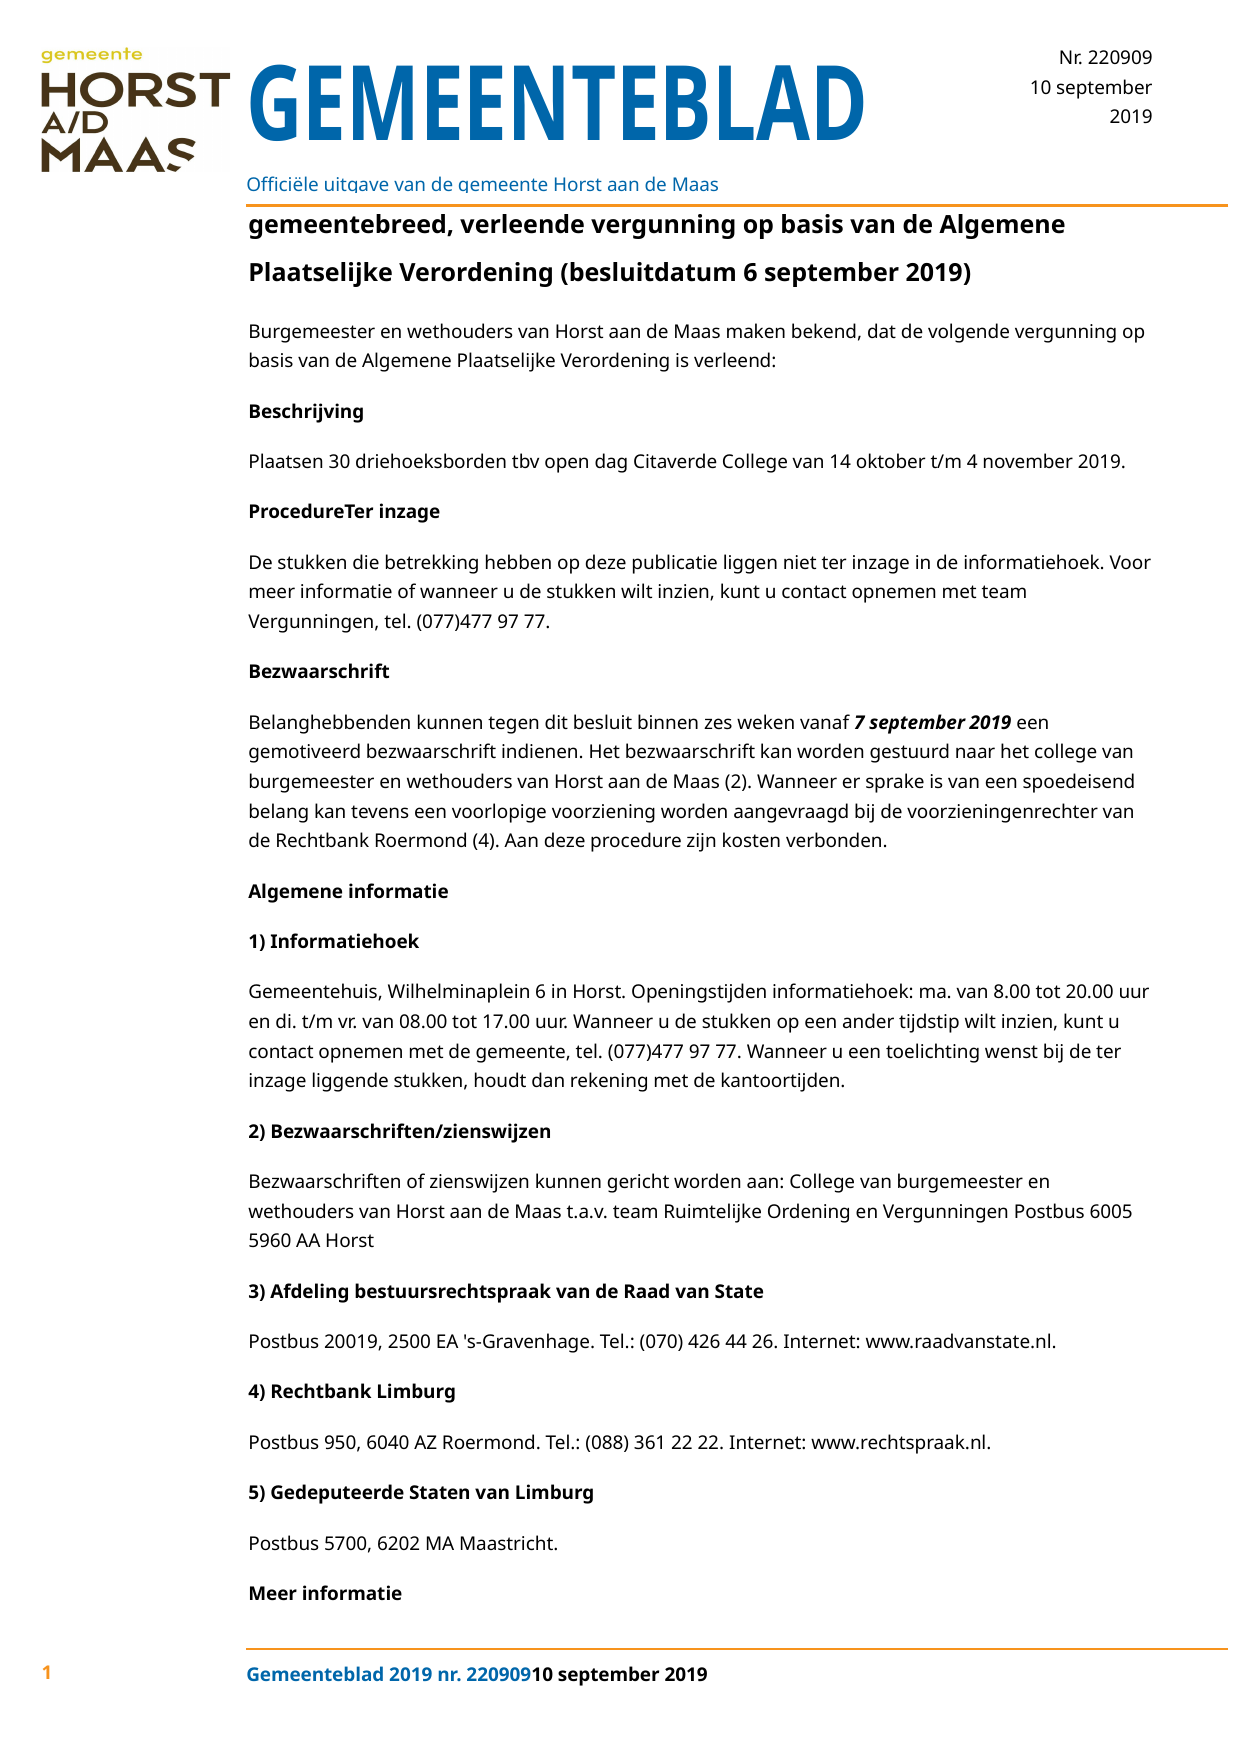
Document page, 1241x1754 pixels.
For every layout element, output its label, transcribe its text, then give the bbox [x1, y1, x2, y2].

text ProcedureTer inzage [248, 499, 1152, 524]
text Bezwaarschriften of zienswijzen kunnen gericht worden aan: College van burgemeester en wethouders van Horst aan de Maas t.a.v. team Ruimtelijke Ordening en Vergunningen Postbus 6005 5960 AA Horst [248, 1168, 1152, 1253]
text Belanghebbenden kunnen tegen dit besluit binnen zes weken vanaf 7 september 2019 een gemotiveerd bezwaarschrift indienen. Het bezwaarschrift kan worden gestuurd naar het college van burgemeester en wethouders van Horst aan de Maas (2). Wanneer er sprake is van een spoedeisend belang kan tevens een voorlopige voorziening worden aangevraagd bij de voorzieningenrechter van de Rechtbank Roermond (4). Aan deze procedure zijn kosten verbonden. [248, 709, 1152, 853]
text Plaatsen 30 driehoeksborden tbv open dag Citaverde College van 14 oktober t/m 4 november 2019. [248, 448, 1152, 474]
text Beschrijving [248, 398, 1152, 424]
text 4) Rechtbank Limburg [248, 1379, 1152, 1404]
text Postbus 20019, 2500 EA 's-Gravenhage. Tel.: (070) 426 44 26. Internet: www.raadvanstate.nl. [248, 1328, 1152, 1354]
text Bezwaarschrift [248, 659, 1152, 684]
text De stukken die betrekking hebben op deze publicatie liggen niet ter inzage in de informatiehoek. Voor meer informatie of wanneer u de stukken wilt inzien, kunt u contact opnemen met team Vergunningen, tel. (077)477 97 77. [248, 549, 1152, 634]
picture [41, 47, 231, 172]
text gemeentebreed, verleende vergunning op basis van de Algemene Plaatselijke Verordening (besluitdatum 6 september 2019) [248, 207, 1152, 288]
text Meer informatie [248, 1580, 1152, 1606]
text Gemeentehuis, Wilhelminaplein 6 in Horst. Openingstijden informatiehoek: ma. van 8.00 tot 20.00 uur en di. t/m vr. van 08.00 tot 17.00 uur. Wanneer u de stukken op een ander tijdstip wilt inzien, kunt u contact opnemen met de gemeente, tel. (077)477 97 77. Wanneer u een toelichting wenst bij de ter inzage liggende stukken, houdt dan rekening met de kantoortijden. [248, 979, 1152, 1093]
text 3) Afdeling bestuursrechtspraak van de Raad van State [248, 1278, 1152, 1304]
text Algemene informatie [248, 878, 1152, 904]
text 1) Informatiehoek [248, 928, 1152, 954]
text Postbus 950, 6040 AZ Roermond. Tel.: (088) 361 22 22. Internet: www.rechtspraak.nl. [248, 1429, 1152, 1455]
text 5) Gedeputeerde Staten van Limburg [248, 1479, 1152, 1505]
text Postbus 5700, 6202 MA Maastricht. [248, 1530, 1152, 1556]
text Burgemeester en wethouders van Horst aan de Maas maken bekend, dat de volgende vergunning op basis van de Algemene Plaatselijke Verordening is verleend: [248, 318, 1152, 373]
text 2) Bezwaarschriften/zienswijzen [248, 1118, 1152, 1144]
